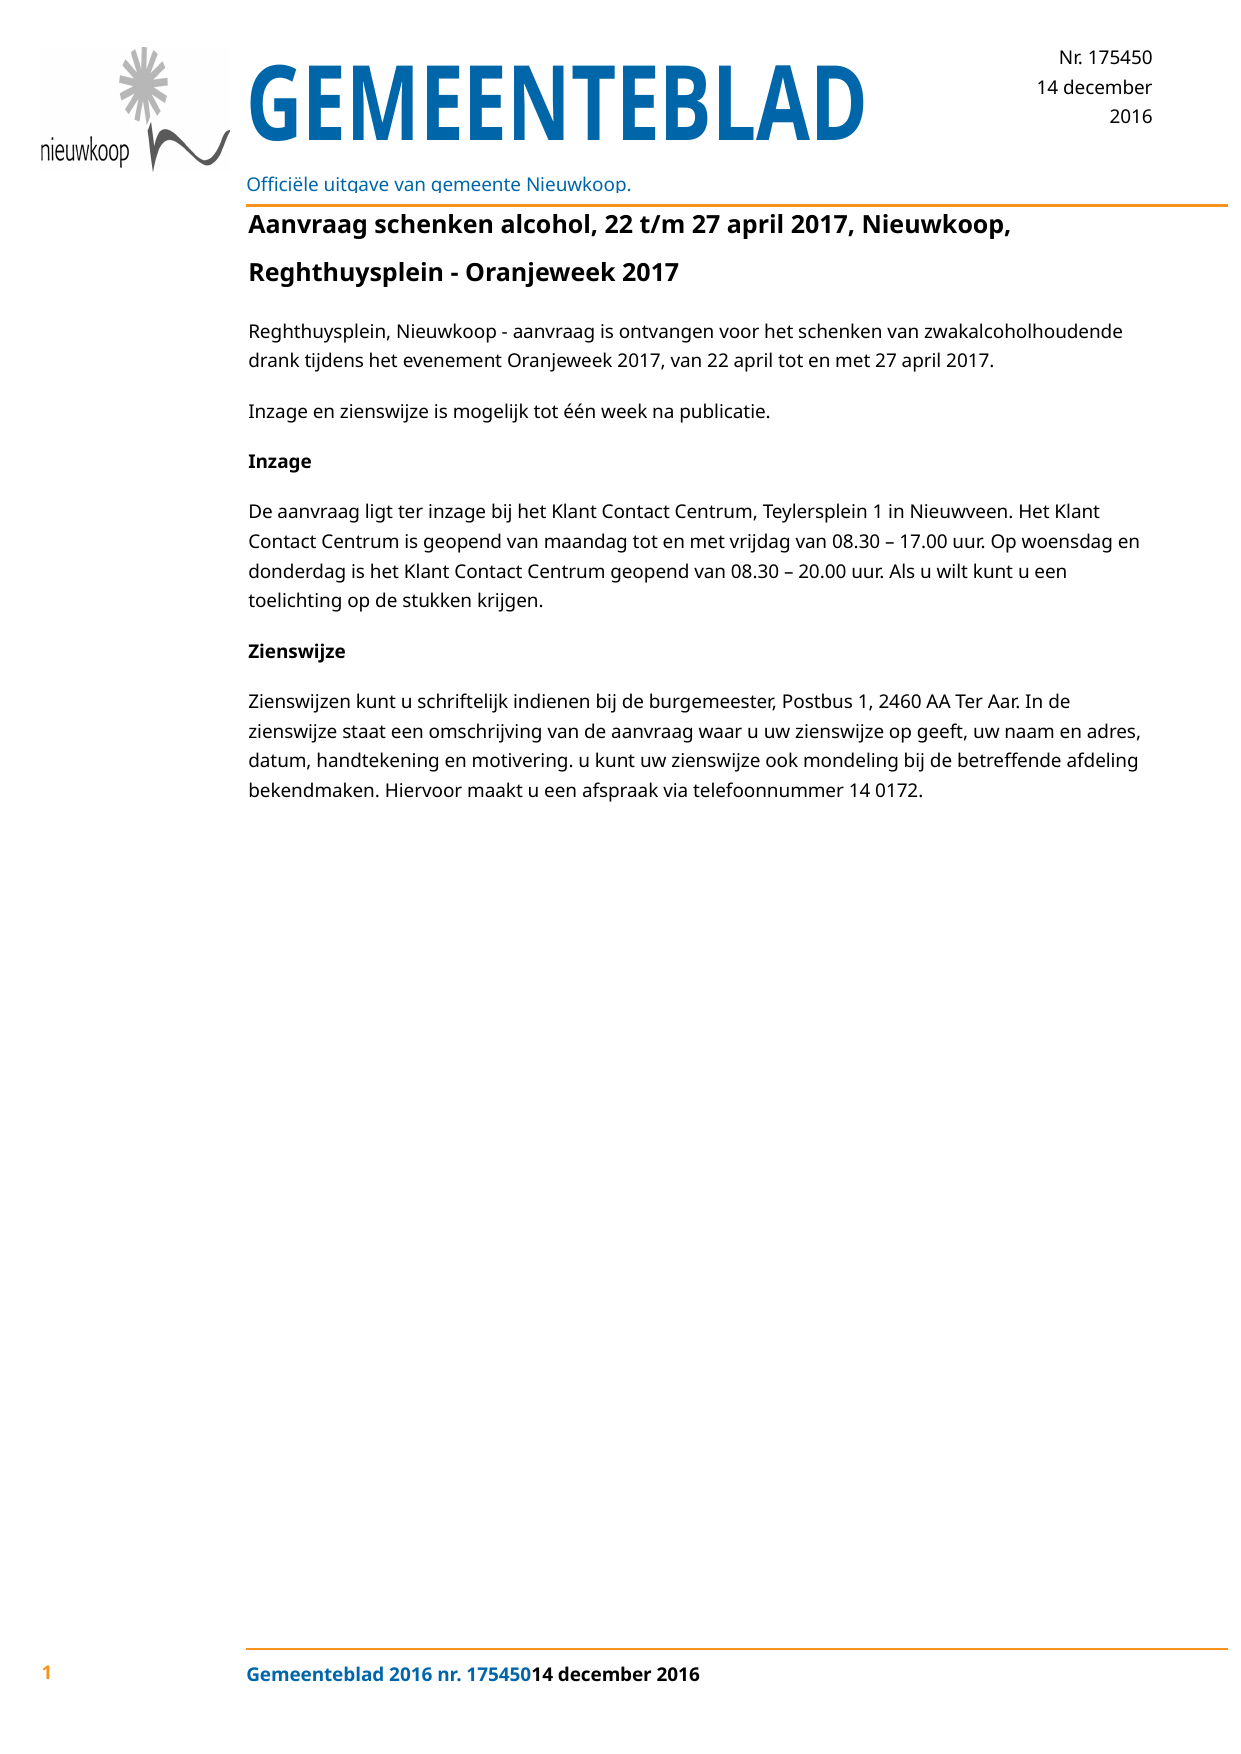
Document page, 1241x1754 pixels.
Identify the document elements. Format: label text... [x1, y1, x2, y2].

text Inzage [248, 448, 1152, 474]
text Aanvraag schenken alcohol, 22 t/m 27 april 2017, Nieuwkoop, Reghthuysplein - Oranjeweek 2017 [248, 207, 1152, 288]
text Reghthuysplein, Nieuwkoop - aanvraag is ontvangen voor het schenken van zwakalcoholhoudende drank tijdens het evenement Oranjeweek 2017, van 22 april tot en met 27 april 2017. [248, 318, 1152, 373]
text Inzage en zienswijze is mogelijk tot één week na publicatie. [248, 398, 1152, 424]
picture [41, 47, 231, 172]
text Zienswijze [248, 638, 1152, 664]
text De aanvraag ligt ter inzage bij het Klant Contact Centrum, Teylersplein 1 in Nieuwveen. Het Klant Contact Centrum is geopend van maandag tot en met vrijdag van 08.30 – 17.00 uur. Op woensdag en donderdag is het Klant Contact Centrum geopend van 08.30 – 20.00 uur. Als u wilt kunt u een toelichting op de stukken krijgen. [248, 499, 1152, 613]
text Zienswijzen kunt u schriftelijk indienen bij de burgemeester, Postbus 1, 2460 AA Ter Aar. In de zienswijze staat een omschrijving van de aanvraag waar u uw zienswijze op geeft, uw naam en adres, datum, handtekening en motivering. u kunt uw zienswijze ook mondeling bij de betreffende afdeling bekendmaken. Hiervoor maakt u een afspraak via telefoonnummer 14 0172. [248, 688, 1152, 803]
